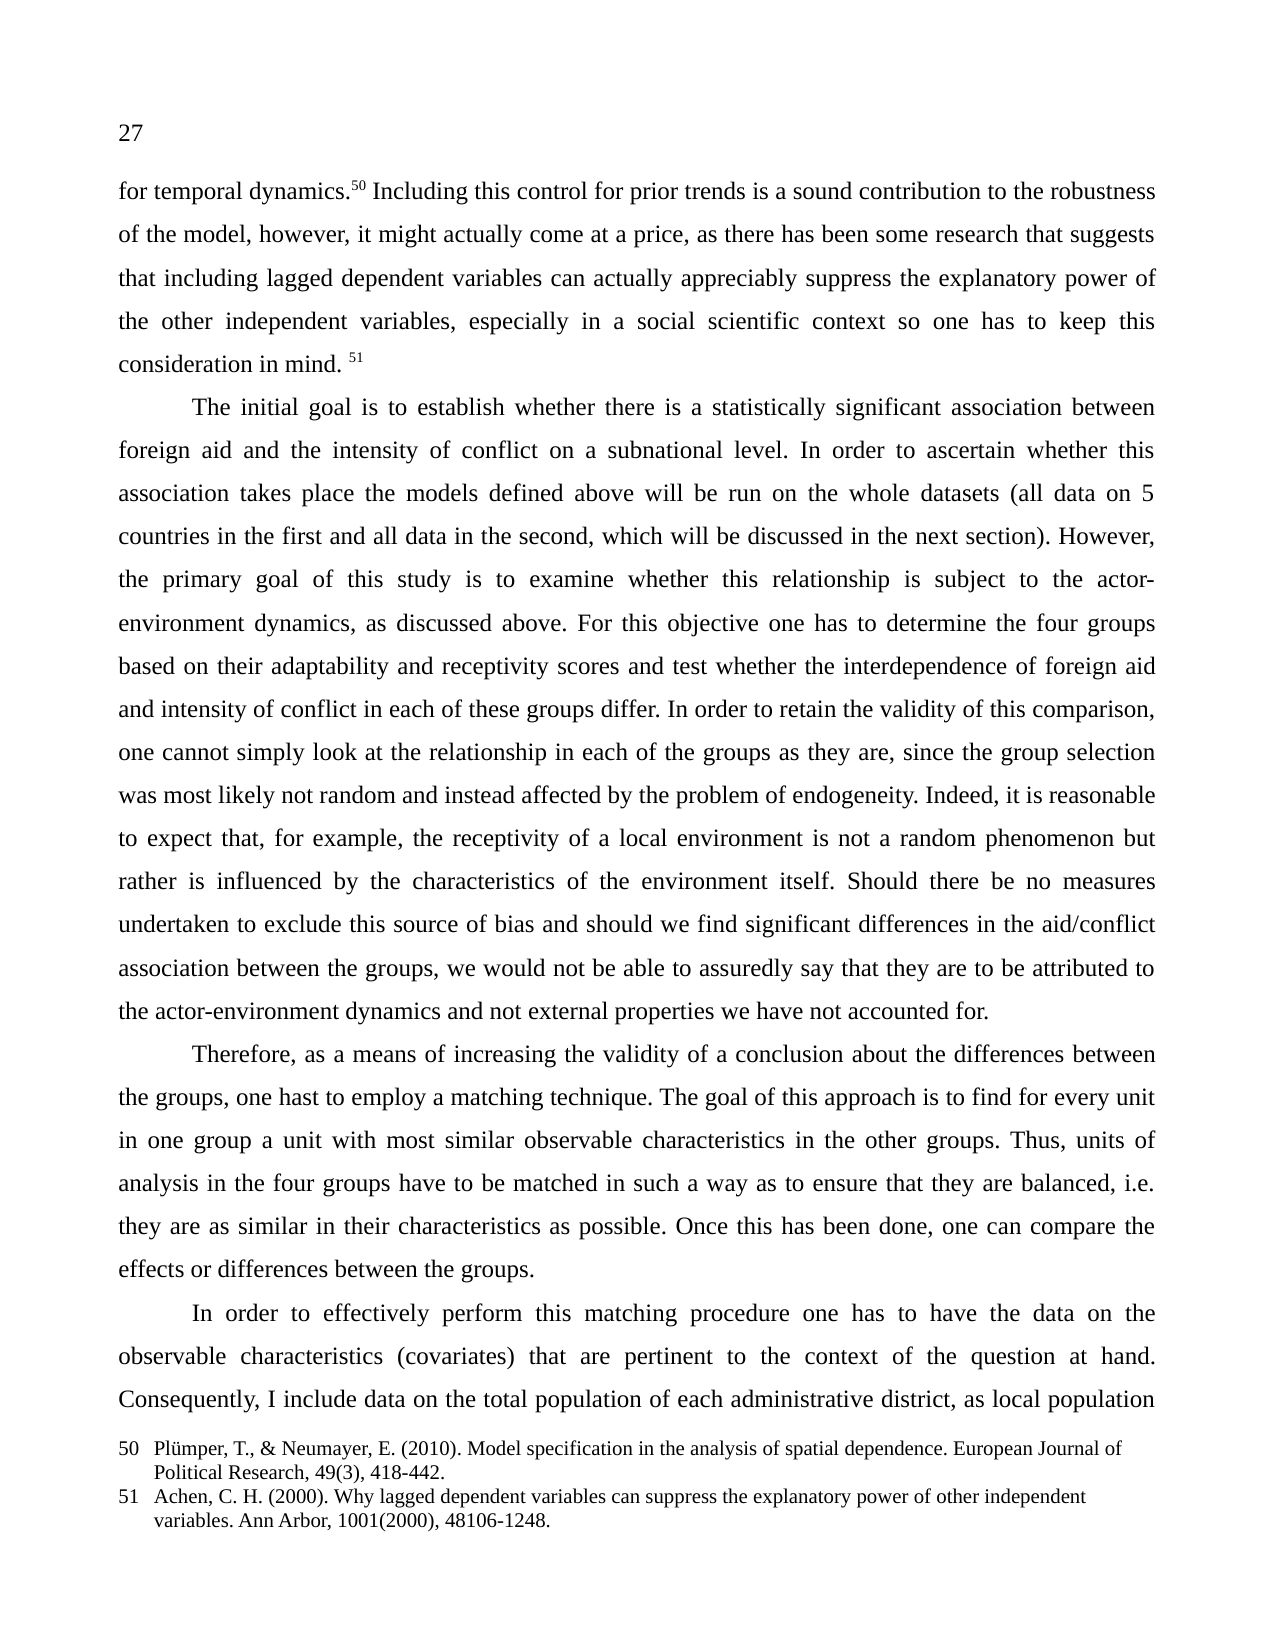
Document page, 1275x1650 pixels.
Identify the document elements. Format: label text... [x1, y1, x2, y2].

text Plümper, T., & Neumayer, E. (2010). Model specification in the analysis of spatial dependence. European Journal of Political Research, 49(3), 418-442. [118, 1436, 1157, 1484]
text The initial goal is to establish whether there is a statistically significant association between foreign aid and the intensity of conflict on a subnational level. In order to ascertain whether this association takes place the models defined above will be run on the whole datasets (all data on 5 countries in the first and all data in the second, which will be discussed in the next section). However, the primary goal of this study is to examine whether this relationship is subject to the actor-environment dynamics, as discussed above. For this objective one has to determine the four groups based on their adaptability and receptivity scores and test whether the interdependence of foreign aid and intensity of conflict in each of these groups differ. In order to retain the validity of this comparison, one cannot simply look at the relationship in each of the groups as they are, since the group selection was most likely not random and instead affected by the problem of endogeneity. Indeed, it is reasonable to expect that, for example, the receptivity of a local environment is not a random phenomenon but rather is influenced by the characteristics of the environment itself. Should there be no measures undertaken to exclude this source of bias and should we find significant differences in the aid/conflict association between the groups, we would not be able to assuredly say that they are to be attributed to the actor-environment dynamics and not external properties we have not accounted for. [118, 392, 1157, 1024]
text Achen, C. H. (2000). Why lagged dependent variables can suppress the explanatory power of other independent variables. Ann Arbor, 1001(2000), 48106-1248. [118, 1484, 1157, 1532]
text for temporal dynamics. Including this control for prior trends is a sound contribution to the robustness of the model, however, it might actually come at a price, as there has been some research that suggests that including lagged dependent variables can actually appreciably suppress the explanatory power of the other independent variables, especially in a social scientific context so one has to keep this consideration in mind. [118, 176, 1157, 378]
text Therefore, as a means of increasing the validity of a conclusion about the differences between the groups, one hast to employ a matching technique. The goal of this approach is to find for every unit in one group a unit with most similar observable characteristics in the other groups. Thus, units of analysis in the four groups have to be matched in such a way as to ensure that they are balanced, i.e. they are as similar in their characteristics as possible. Once this has been done, one can compare the effects or differences between the groups. [118, 1039, 1157, 1283]
text In order to effectively perform this matching procedure one has to have the data on the observable characteristics (covariates) that are pertinent to the context of the question at hand. Consequently, I include data on the total population of each administrative district, as local population [118, 1298, 1157, 1413]
